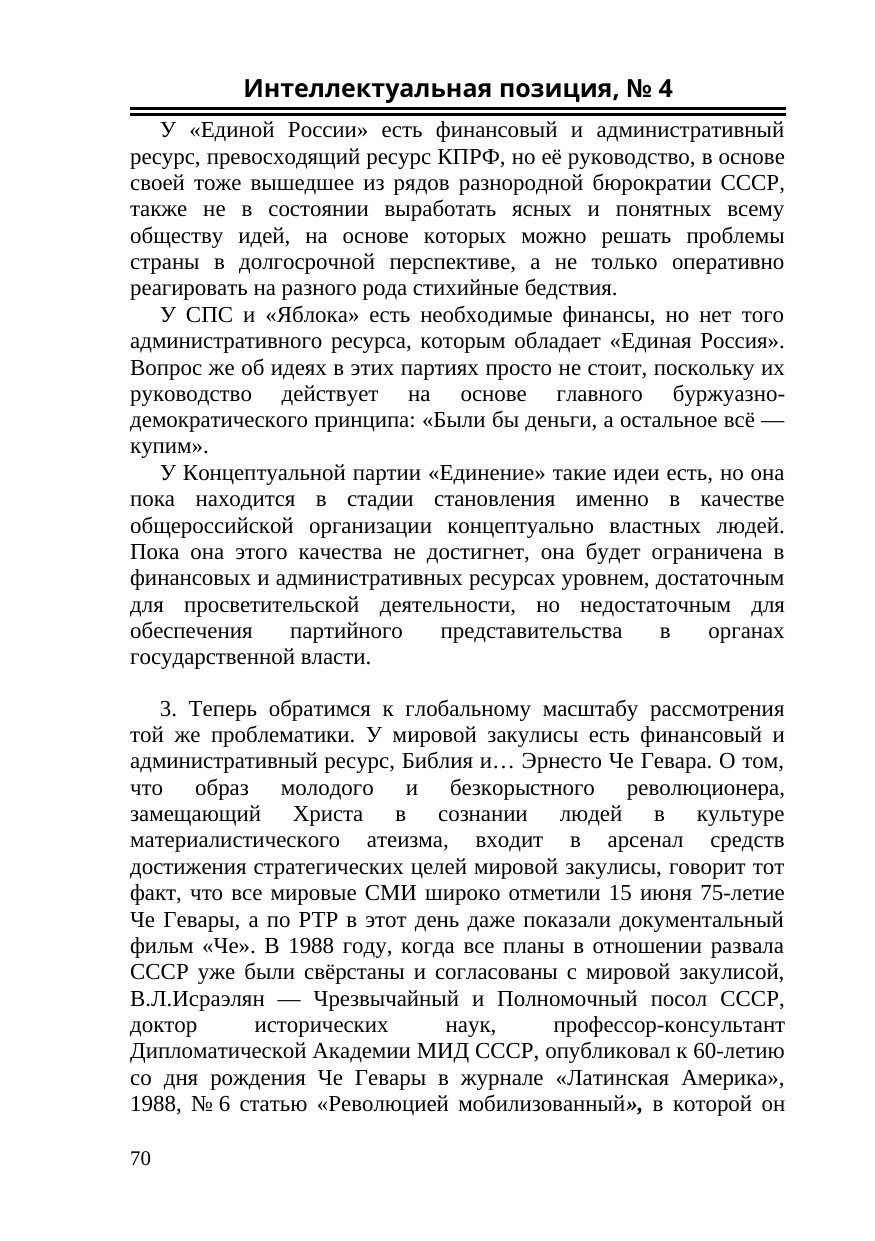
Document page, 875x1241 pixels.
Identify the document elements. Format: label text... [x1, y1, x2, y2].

text У «Единой России» есть финансовый и административный ресурс, превосходящий ресурс КПРФ, но её руководство, в основе своей тоже вышедшее из рядов разнородной бюрократии СССР, также не в состоянии выработать ясных и понятных всему обществу идей, на основе которых можно решать проблемы страны в долгосрочной перспективе, а не только оперативно реагировать на разного рода стихийные бедствия. [130, 116, 786, 301]
text У СПС и «Яблока» есть необходимые финансы, но нет того административного ресурса, которым обладает «Единая Россия». Вопрос же об идеях в этих партиях просто не стоит, поскольку их руководство действует на основе главного буржуазно-демократического принципа: «Были бы деньги, а остальное всё — купим». [130, 301, 786, 459]
text 3. Теперь обратимся к глобальному масштабу рассмотрения той же проблематики. У мировой закулисы есть финансовый и административный ресурс, Библия и… Эрнесто Че Гевара. О том, что образ молодого и безкорыстного революционера, замещающий Христа в сознании людей в культуре материалистического атеизма, входит в арсенал средств достижения стратегических целей мировой закулисы, говорит тот факт, что все мировые СМИ широко отметили 15 июня 75-летие Че Гевары, а по РТР в этот день даже показали документальный фильм «Че». В 1988 году, когда все планы в отношении развала СССР уже были свёрстаны и согласованы с мировой закулисой, В.Л.Исраэлян — Чрезвычайный и Полномочный посол СССР, доктор исторических наук, профессор-консультант Дипломатической Академии МИД СССР, опубликовал к 60-летию со дня рождения Че Гевары в журнале «Латинская Америка», 1988, № 6 статью «Революцией мобилизованный», в которой он [130, 695, 786, 1116]
text У Концептуальной партии «Единение» такие идеи есть, но она пока находится в стадии становления именно в качестве общероссийской организации концептуально властных людей. Пока она этого качества не достигнет, она будет ограничена в финансовых и административных ресурсах уровнем, достаточным для просветительской деятельности, но недостаточным для обеспечения партийного представительства в органах государственной власти. [130, 459, 786, 670]
